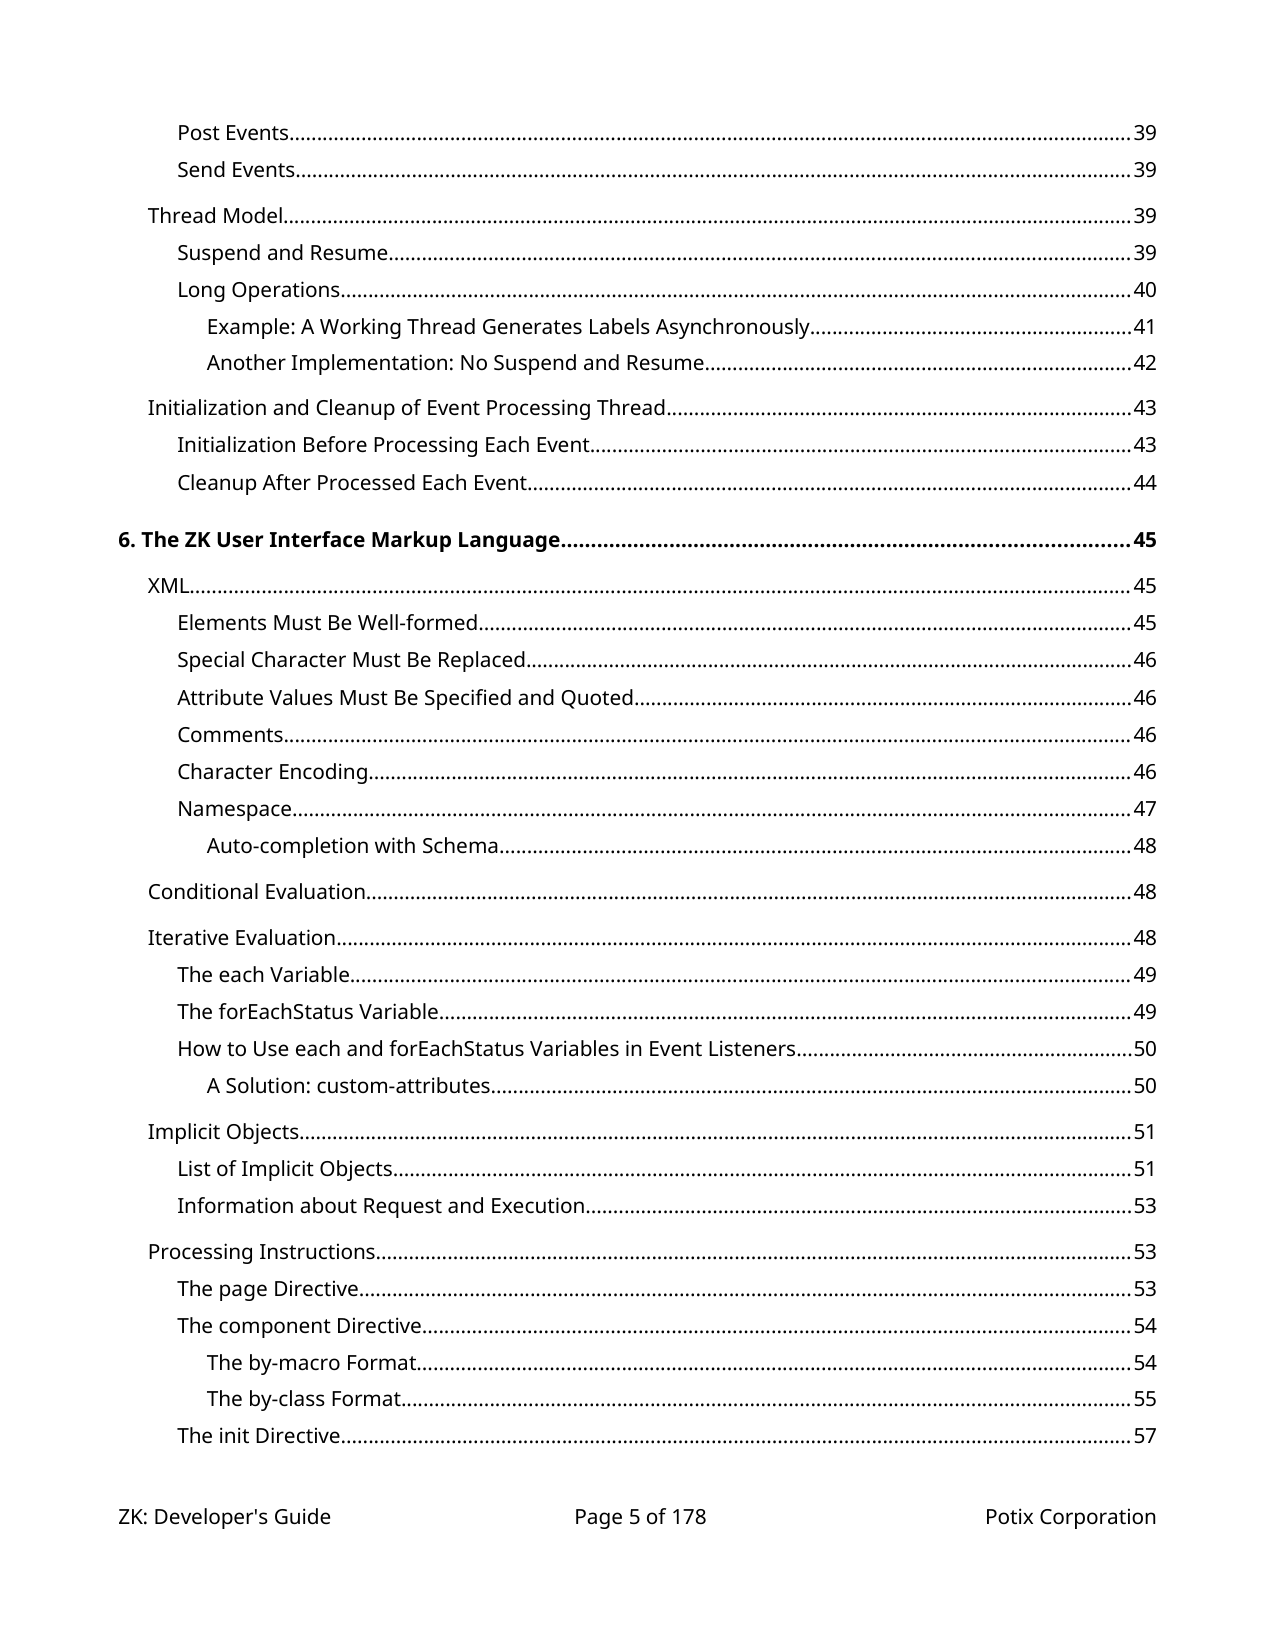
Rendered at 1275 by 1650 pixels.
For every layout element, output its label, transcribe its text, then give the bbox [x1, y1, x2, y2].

text Post Events 39 [177, 118, 1157, 146]
text Comments 46 [177, 720, 1157, 748]
text The page Directive 53 [177, 1274, 1157, 1302]
text A Solution: custom-attributes 50 [207, 1071, 1157, 1099]
text Character Encoding 46 [177, 757, 1157, 785]
text Attribute Values Must Be Specified and Quoted 46 [177, 683, 1157, 711]
text Conditional Evaluation 48 [148, 877, 1157, 905]
text Implicit Objects 51 [148, 1117, 1157, 1145]
text List of Implicit Objects 51 [177, 1154, 1157, 1182]
text Cleanup After Processed Each Event 44 [177, 468, 1157, 496]
text Send Events 39 [177, 155, 1157, 183]
text Iterative Evaluation 48 [148, 923, 1157, 951]
text Long Operations 40 [177, 275, 1157, 303]
text Information about Request and Execution 53 [177, 1191, 1157, 1219]
text The forEachStatus Variable 49 [177, 997, 1157, 1025]
text Initialization and Cleanup of Event Processing Thread 43 [148, 393, 1157, 422]
text Special Character Must Be Replaced 46 [177, 646, 1157, 674]
text Thread Model 39 [148, 201, 1157, 229]
text How to Use each and forEachStatus Variables in Event Listeners 50 [177, 1034, 1157, 1062]
text Another Implementation: No Suspend and Resume 42 [207, 348, 1157, 376]
text Suspend and Resume 39 [177, 238, 1157, 266]
text XML 45 [148, 571, 1157, 599]
text The init Directive 57 [177, 1421, 1157, 1449]
text Namespace 47 [177, 794, 1157, 822]
text Initialization Before Processing Each Event 43 [177, 431, 1157, 459]
text The each Variable 49 [177, 960, 1157, 988]
text The by-macro Format 54 [207, 1348, 1157, 1377]
text Elements Must Be Well-formed 45 [177, 608, 1157, 637]
text Example: A Working Thread Generates Labels Asynchronously 41 [207, 312, 1157, 341]
text The component Directive 54 [177, 1311, 1157, 1339]
text 6. The ZK User Interface Markup Language 45 [118, 525, 1157, 554]
text Processing Instructions 53 [148, 1237, 1157, 1265]
text The by-class Format 55 [207, 1384, 1157, 1412]
text Auto-completion with Schema 48 [207, 831, 1157, 859]
